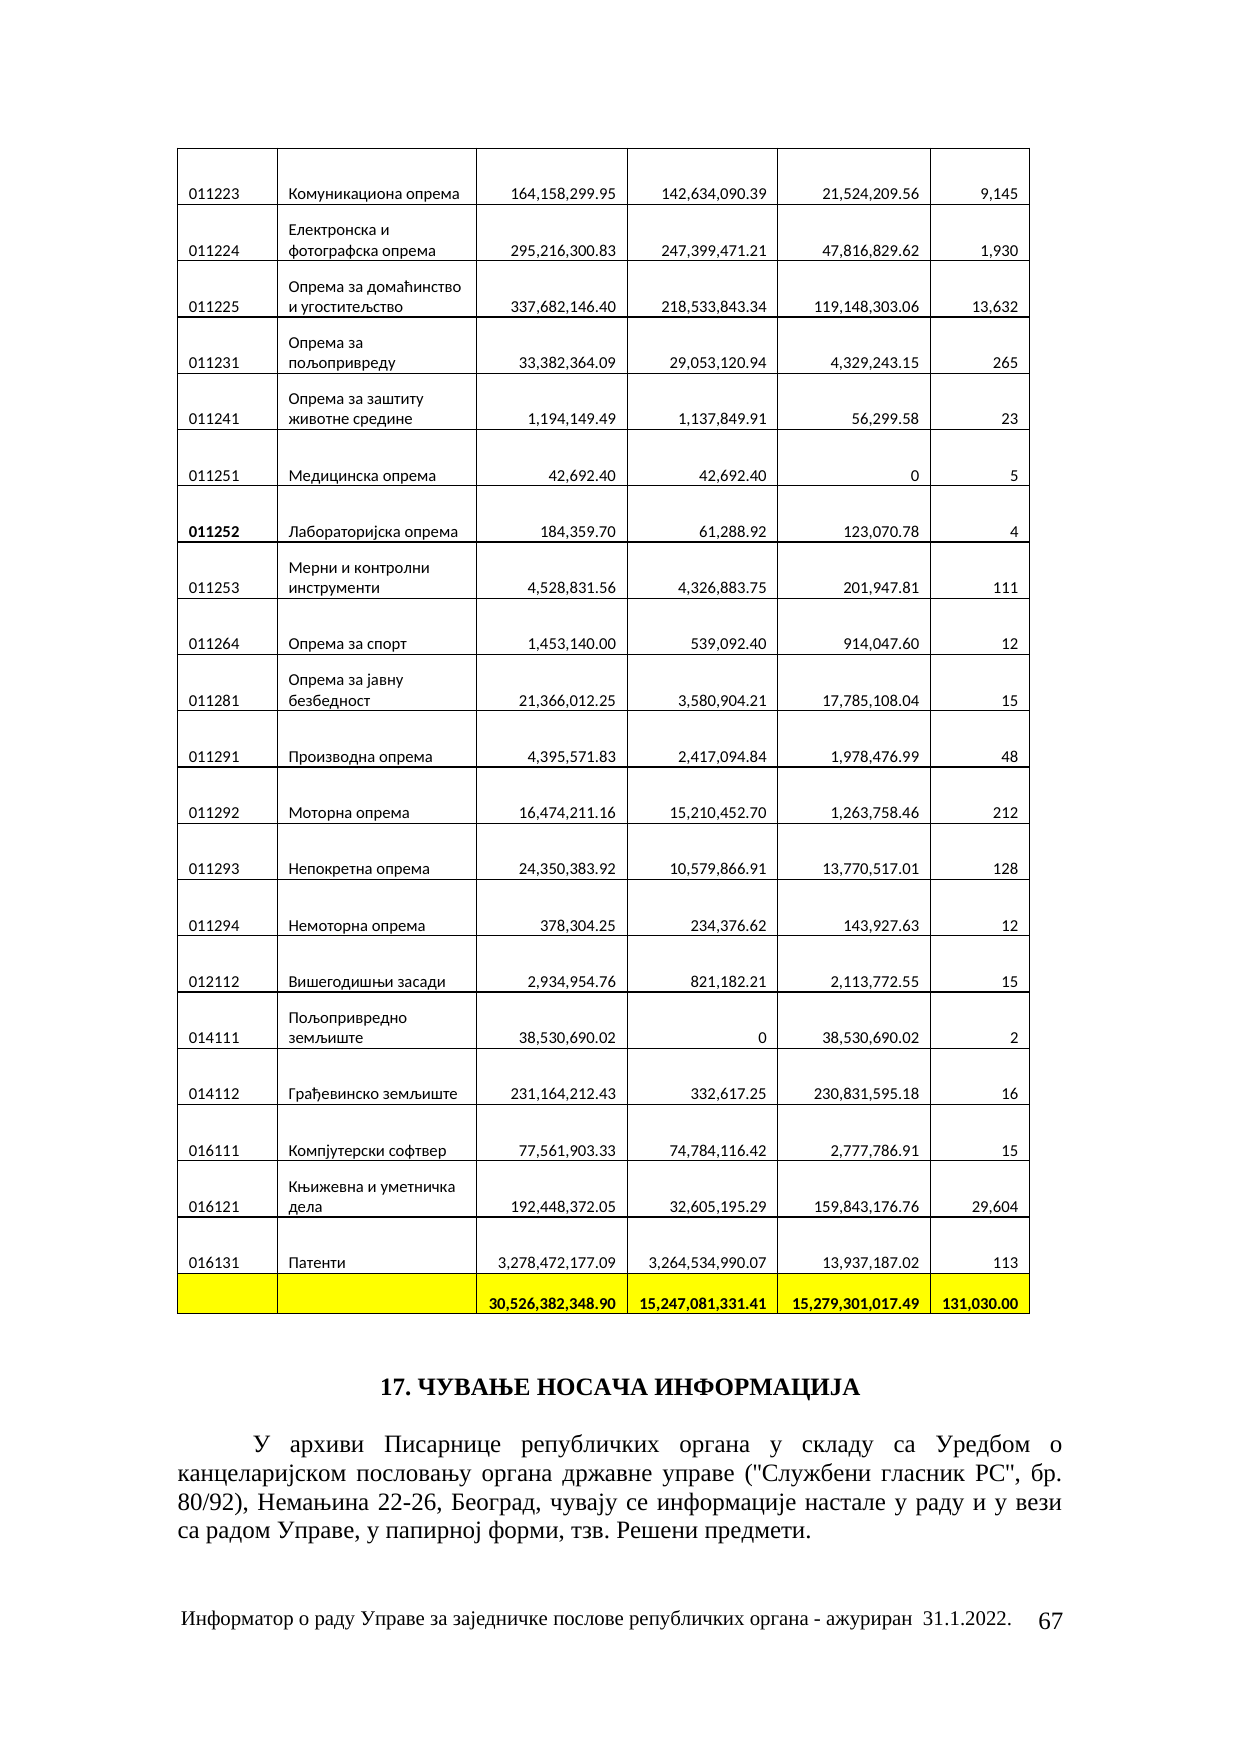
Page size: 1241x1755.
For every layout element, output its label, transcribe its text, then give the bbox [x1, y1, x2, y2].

table_cell Вишегодишњи засади [278, 936, 476, 991]
table_cell 21,524,209.56 [778, 149, 930, 204]
table_cell 1,263,758.46 [778, 768, 930, 823]
table_cell 016121 [178, 1161, 277, 1216]
table_cell 5 [931, 430, 1029, 485]
table_cell 2,113,772.55 [778, 936, 930, 991]
text У архиви Писарнице републичких органа у складу са Уредбом о канцеларијском пословању органа државне управе (''Службени гласник РС'', бр. 80/92), Немањина 22-26, Београд, чувају се информације настале у раду и у вези са радом Управе, у папирној форми, тзв. Решени предмети. [177, 1429, 1063, 1544]
table_cell 011252 [178, 486, 277, 541]
table_cell 0 [628, 993, 777, 1048]
table_cell Опрема за заштиту животне средине [278, 374, 476, 429]
table_cell 011253 [178, 543, 277, 598]
table_cell 15,210,452.70 [628, 768, 777, 823]
table_cell 201,947.81 [778, 543, 930, 598]
table_cell 30,526,382,348.90 [477, 1274, 627, 1313]
table_cell 265 [931, 318, 1029, 373]
table_cell 011241 [178, 374, 277, 429]
table_cell Грађевинско земљиште [278, 1049, 476, 1104]
table_cell 15 [931, 936, 1029, 991]
table_cell Компјутерски софтвер [278, 1105, 476, 1160]
table_cell 4,329,243.15 [778, 318, 930, 373]
table_cell 3,278,472,177.09 [477, 1218, 627, 1273]
table_cell Производна опрема [278, 711, 476, 766]
table_cell 47,816,829.62 [778, 205, 930, 260]
table_cell 1,453,140.00 [477, 599, 627, 654]
table_cell 16,474,211.16 [477, 768, 627, 823]
table_cell 42,692.40 [628, 430, 777, 485]
table_cell 131,030.00 [931, 1274, 1029, 1313]
table_cell 184,359.70 [477, 486, 627, 541]
table_cell Моторна опрема [278, 768, 476, 823]
table_cell 111 [931, 543, 1029, 598]
table_cell 4,528,831.56 [477, 543, 627, 598]
table_cell 011291 [178, 711, 277, 766]
table_cell 12 [931, 599, 1029, 654]
table_cell 2,417,094.84 [628, 711, 777, 766]
table_cell 4 [931, 486, 1029, 541]
table_cell [178, 1274, 277, 1313]
table_cell Немоторна опрема [278, 880, 476, 935]
table_cell 15,247,081,331.41 [628, 1274, 777, 1313]
text 17. ЧУВАЊЕ НОСАЧА ИНФОРМАЦИЈА [177, 1372, 1063, 1401]
table_cell 218,533,843.34 [628, 261, 777, 316]
table_cell 24,350,383.92 [477, 824, 627, 879]
table_cell 011223 [178, 149, 277, 204]
table_cell 914,047.60 [778, 599, 930, 654]
table_cell 011225 [178, 261, 277, 316]
table_cell 13,770,517.01 [778, 824, 930, 879]
table_cell 230,831,595.18 [778, 1049, 930, 1104]
table_cell 42,692.40 [477, 430, 627, 485]
table_cell 119,148,303.06 [778, 261, 930, 316]
table_cell Опрема за домаћинство и угоститељство [278, 261, 476, 316]
table_cell 38,530,690.02 [778, 993, 930, 1048]
table_cell 332,617.25 [628, 1049, 777, 1104]
table_cell 143,927.63 [778, 880, 930, 935]
table_cell 29,053,120.94 [628, 318, 777, 373]
table_cell 159,843,176.76 [778, 1161, 930, 1216]
table_cell 48 [931, 711, 1029, 766]
table_cell 212 [931, 768, 1029, 823]
table_cell 016131 [178, 1218, 277, 1273]
table_cell 16 [931, 1049, 1029, 1104]
table_cell 011251 [178, 430, 277, 485]
table_cell 192,448,372.05 [477, 1161, 627, 1216]
table_cell 17,785,108.04 [778, 655, 930, 710]
table_cell Опрема за пољопривреду [278, 318, 476, 373]
table_cell 378,304.25 [477, 880, 627, 935]
table_cell 011231 [178, 318, 277, 373]
table_cell 33,382,364.09 [477, 318, 627, 373]
table_cell 2,777,786.91 [778, 1105, 930, 1160]
table_cell 21,366,012.25 [477, 655, 627, 710]
table_cell 3,264,534,990.07 [628, 1218, 777, 1273]
table_cell 13,937,187.02 [778, 1218, 930, 1273]
table_cell 4,395,571.83 [477, 711, 627, 766]
table_cell 821,182.21 [628, 936, 777, 991]
table_cell Опрема за јавну безбедност [278, 655, 476, 710]
table_cell 012112 [178, 936, 277, 991]
table_cell 247,399,471.21 [628, 205, 777, 260]
table_cell 123,070.78 [778, 486, 930, 541]
table_cell 9,145 [931, 149, 1029, 204]
table_cell 0 [778, 430, 930, 485]
table_cell 61,288.92 [628, 486, 777, 541]
table_cell 113 [931, 1218, 1029, 1273]
table_cell 15,279,301,017.49 [778, 1274, 930, 1313]
table_cell 539,092.40 [628, 599, 777, 654]
table_cell 38,530,690.02 [477, 993, 627, 1048]
table_cell 13,632 [931, 261, 1029, 316]
table_cell 77,561,903.33 [477, 1105, 627, 1160]
table_cell 011292 [178, 768, 277, 823]
table_cell 011294 [178, 880, 277, 935]
table_cell 1,137,849.91 [628, 374, 777, 429]
table_cell 011224 [178, 205, 277, 260]
table_cell 10,579,866.91 [628, 824, 777, 879]
table_cell 1,930 [931, 205, 1029, 260]
table_cell Пољопривредно земљиште [278, 993, 476, 1048]
table_cell 011264 [178, 599, 277, 654]
table_cell 011281 [178, 655, 277, 710]
table_cell 016111 [178, 1105, 277, 1160]
table_cell 32,605,195.29 [628, 1161, 777, 1216]
table_cell 142,634,090.39 [628, 149, 777, 204]
table_cell 12 [931, 880, 1029, 935]
table_cell 2,934,954.76 [477, 936, 627, 991]
table_cell Лабораторијска опрема [278, 486, 476, 541]
table_cell 014112 [178, 1049, 277, 1104]
table_cell 011293 [178, 824, 277, 879]
table_cell 15 [931, 1105, 1029, 1160]
table_cell Мерни и контролни инструменти [278, 543, 476, 598]
table_cell 1,194,149.49 [477, 374, 627, 429]
table_cell Опрема за спорт [278, 599, 476, 654]
table_cell [278, 1274, 476, 1313]
table_cell 164,158,299.95 [477, 149, 627, 204]
table_cell Комуникациона опрема [278, 149, 476, 204]
table_cell Књижевна и уметничка дела [278, 1161, 476, 1216]
table_cell 337,682,146.40 [477, 261, 627, 316]
table_cell 74,784,116.42 [628, 1105, 777, 1160]
table_cell Електронска и фотографска опрема [278, 205, 476, 260]
table_cell 231,164,212.43 [477, 1049, 627, 1104]
table_cell 014111 [178, 993, 277, 1048]
table_cell 3,580,904.21 [628, 655, 777, 710]
table_cell 234,376.62 [628, 880, 777, 935]
table_cell 1,978,476.99 [778, 711, 930, 766]
table_cell 295,216,300.83 [477, 205, 627, 260]
table_cell 29,604 [931, 1161, 1029, 1216]
table_cell 56,299.58 [778, 374, 930, 429]
table_cell 2 [931, 993, 1029, 1048]
table_cell 23 [931, 374, 1029, 429]
table_cell Медицинска опрема [278, 430, 476, 485]
table_cell Патенти [278, 1218, 476, 1273]
table_cell 128 [931, 824, 1029, 879]
table_cell 4,326,883.75 [628, 543, 777, 598]
table_cell Непокретна опрема [278, 824, 476, 879]
table_cell 15 [931, 655, 1029, 710]
